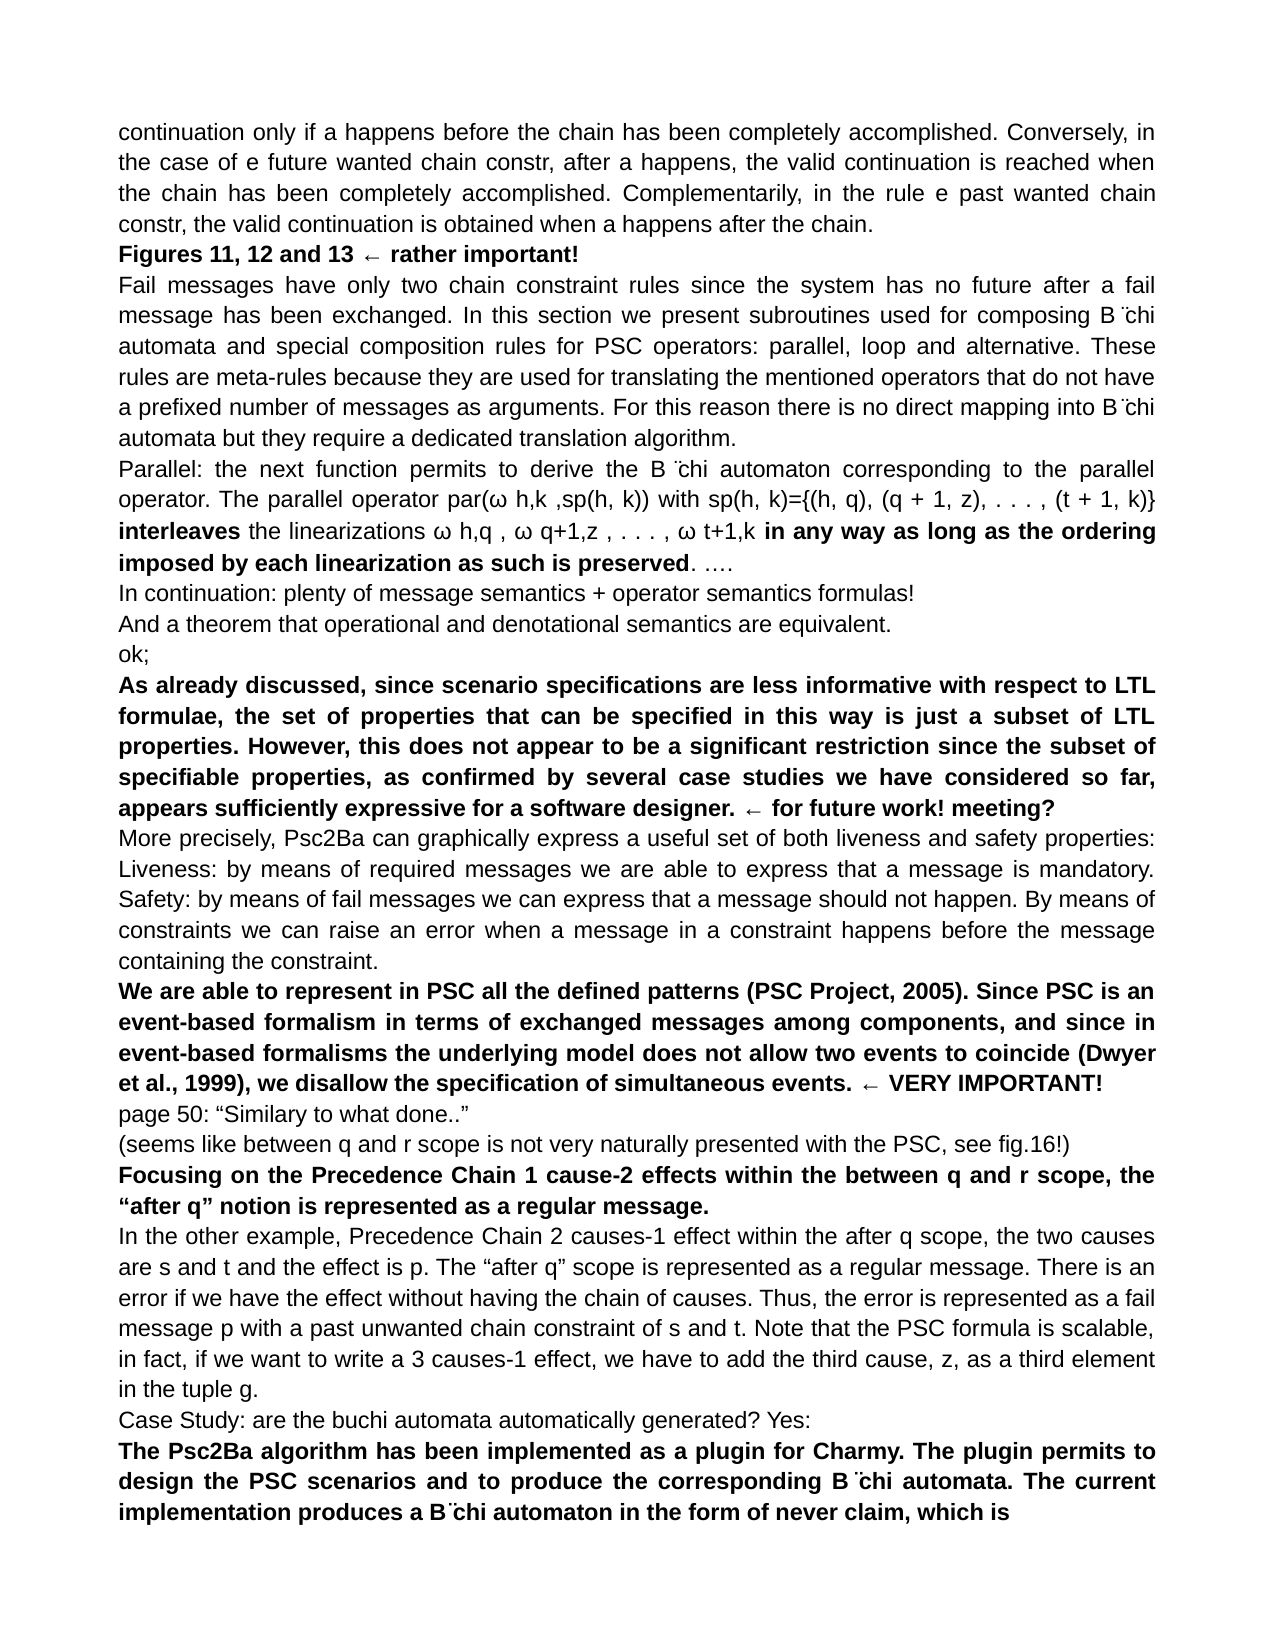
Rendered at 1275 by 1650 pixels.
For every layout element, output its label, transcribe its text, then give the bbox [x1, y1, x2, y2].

text The Psc2Ba algorithm has been implemented as a plugin for Charmy. The plugin permits to design the PSC scenarios and to produce the corresponding B ̈chi automata. The current implementation produces a B ̈chi automaton in the form of never claim, which is [118, 1437, 1157, 1525]
text Fail messages have only two chain constraint rules since the system has no future after a fail message has been exchanged. In this section we present subroutines used for composing B ̈chi automata and special composition rules for PSC operators: parallel, loop and alternative. These rules are meta-rules because they are used for translating the mentioned operators that do not have a prefixed number of messages as arguments. For this reason there is no direct mapping into B ̈chi automata but they require a dedicated translation algorithm. [118, 271, 1157, 451]
text More precisely, Psc2Ba can graphically express a useful set of both liveness and safety properties: Liveness: by means of required messages we are able to express that a message is mandatory. Safety: by means of fail messages we can express that a message should not happen. By means of constraints we can raise an error when a message in a constraint happens before the message containing the constraint. [118, 824, 1157, 974]
text In continuation: plenty of message semantics + operator semantics formulas! [118, 579, 1157, 606]
text We are able to represent in PSC all the defined patterns (PSC Project, 2005). Since PSC is an event-based formalism in terms of exchanged messages among components, and since in event-based formalisms the underlying model does not allow two events to coincide (Dwyer et al., 1999), we disallow the specification of simultaneous events. ← VERY IMPORTANT! [118, 978, 1157, 1096]
text Parallel: the next function permits to derive the B ̈chi automaton corresponding to the parallel operator. The parallel operator par(ω h,k ,sp(h, k)) with sp(h, k)={(h, q), (q + 1, z), . . . , (t + 1, k)} interleaves the linearizations ω h,q , ω q+1,z , . . . , ω t+1,k in any way as long as the ordering imposed by each linearization as such is preserved. …. [118, 455, 1157, 576]
text And a theorem that operational and denotational semantics are equivalent. [118, 610, 1157, 637]
text Figures 11, 12 and 13 ← rather important! [118, 241, 1157, 267]
text Case Study: are the buchi automata automatically generated? Yes: [118, 1406, 1157, 1433]
text As already discussed, since scenario specifications are less informative with respect to LTL formulae, the set of properties that can be specified in this way is just a subset of LTL properties. However, this does not appear to be a significant restriction since the subset of specifiable properties, as confirmed by several case studies we have considered so far, appears sufficiently expressive for a software designer. ← for future work! meeting? [118, 671, 1157, 821]
text Focusing on the Precedence Chain 1 cause-2 effects within the between q and r scope, the “after q” notion is represented as a regular message. [118, 1161, 1157, 1219]
text continuation only if a happens before the chain has been completely accomplished. Conversely, in the case of e future wanted chain constr, after a happens, the valid continuation is reached when the chain has been completely accomplished. Complementarily, in the rule e past wanted chain constr, the valid continuation is obtained when a happens after the chain. [118, 118, 1157, 237]
text ok; [118, 641, 1157, 668]
text page 50: “Similary to what done..” [118, 1100, 1157, 1127]
text (seems like between q and r scope is not very naturally presented with the PSC, see fig.16!) [118, 1131, 1157, 1158]
text In the other example, Precedence Chain 2 causes-1 effect within the after q scope, the two causes are s and t and the effect is p. The “after q” scope is represented as a regular message. There is an error if we have the effect without having the chain of causes. Thus, the error is represented as a fail message p with a past unwanted chain constraint of s and t. Note that the PSC formula is scalable, in fact, if we want to write a 3 causes-1 effect, we have to add the third cause, z, as a third element in the tuple g. [118, 1223, 1157, 1403]
